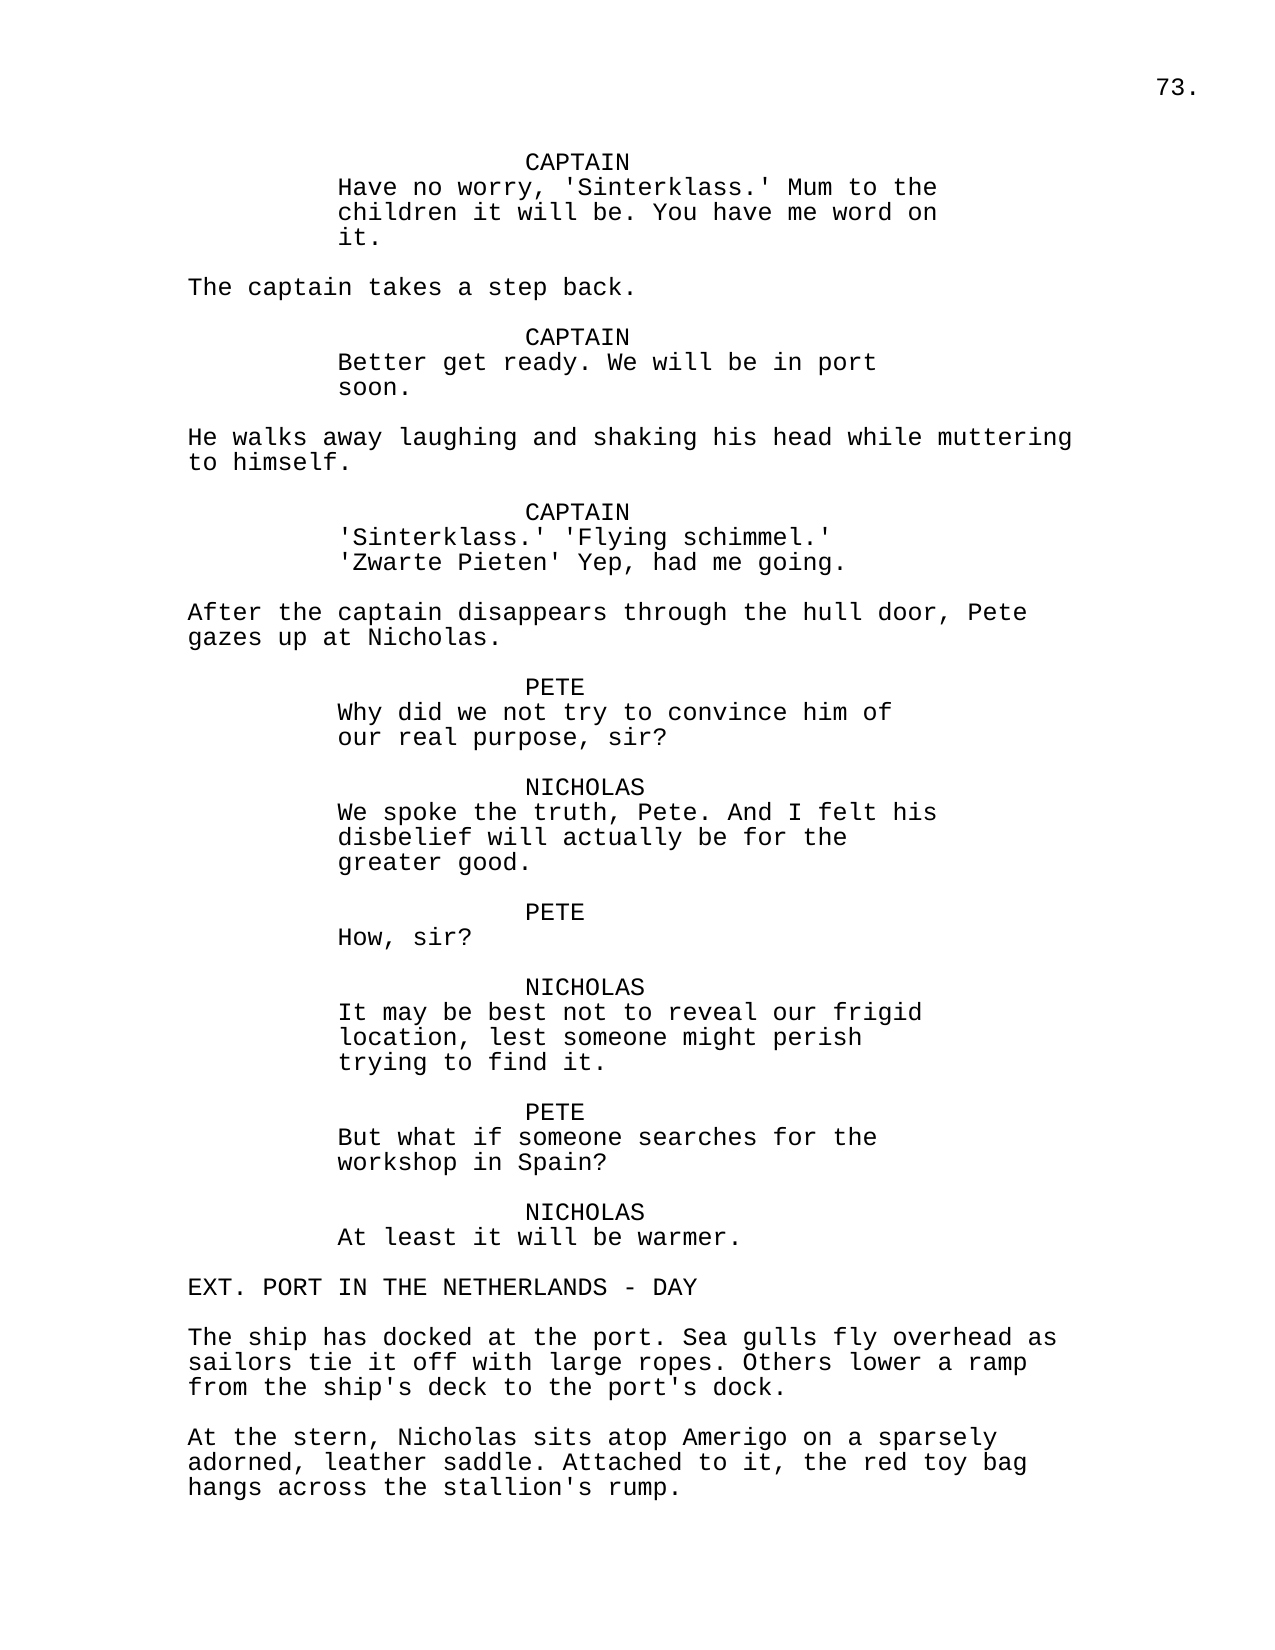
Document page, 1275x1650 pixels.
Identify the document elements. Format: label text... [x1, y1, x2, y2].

text Captain [525, 500, 1087, 525]
text Nicholas [525, 975, 1087, 1000]
text Captain [525, 150, 1087, 175]
text How, sir? [337, 925, 937, 950]
text Better get ready. We will be in port soon. [337, 350, 937, 400]
text It may be best not to reveal our frigid location, lest someone might perish trying to find it. [337, 1000, 937, 1075]
text Captain [525, 325, 1087, 350]
text Why did we not try to convince him of our real purpose, sir? [337, 700, 937, 750]
text Nicholas [525, 775, 1087, 800]
text Pete [525, 1100, 1087, 1125]
text The captain takes a step back. [187, 275, 1087, 300]
text At least it will be warmer. [337, 1225, 937, 1250]
text He walks away laughing and shaking his head while muttering to himself. [187, 425, 1087, 475]
text After the captain disappears through the hull door, Pete gazes up at Nicholas. [187, 600, 1087, 650]
text Have no worry, 'Sinterklass.' Mum to the children it will be. You have me word on it. [337, 175, 937, 250]
text Pete [525, 900, 1087, 925]
text Nicholas [525, 1200, 1087, 1225]
text The ship has docked at the port. Sea gulls fly overhead as sailors tie it off with large ropes. Others lower a ramp from the ship's deck to the port's dock. [187, 1325, 1087, 1400]
text We spoke the truth, Pete. And I felt his disbelief will actually be for the greater good. [337, 800, 937, 875]
subtitle Ext. Port in the Netherlands - Day [187, 1275, 1087, 1300]
text 'Sinterklass.' 'Flying schimmel.' 'Zwarte Pieten' Yep, had me going. [337, 525, 937, 575]
text At the stern, Nicholas sits atop Amerigo on a sparsely adorned, leather saddle. Attached to it, the red toy bag hangs across the stallion's rump. [187, 1425, 1087, 1500]
text But what if someone searches for the workshop in Spain? [337, 1125, 937, 1175]
text Pete [525, 675, 1087, 700]
